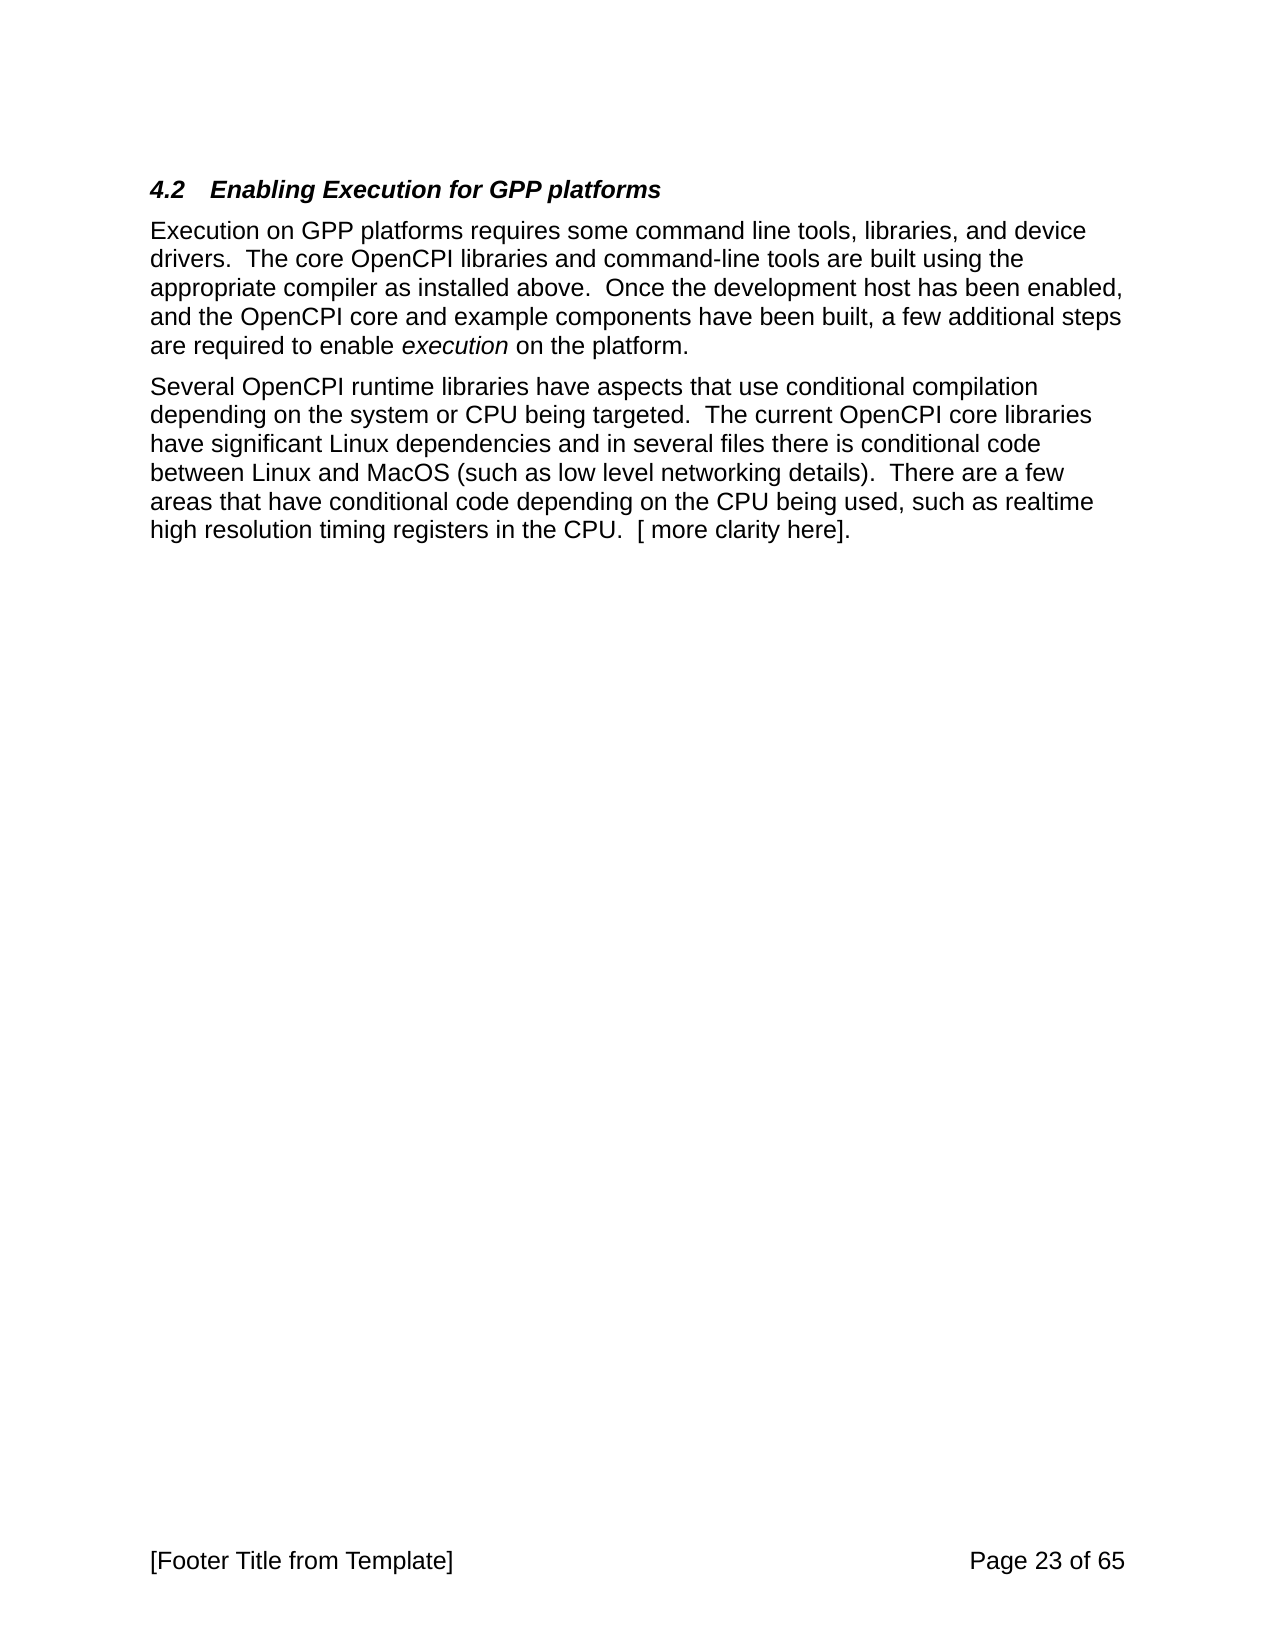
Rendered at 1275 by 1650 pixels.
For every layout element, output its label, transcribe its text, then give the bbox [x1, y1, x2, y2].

text Execution on GPP platforms requires some command line tools, libraries, and device drivers. The core OpenCPI libraries and command-line tools are built using the appropriate compiler as installed above. Once the development host has been enabled, and the OpenCPI core and example components have been built, a few additional steps are required to enable execution on the platform. [150, 216, 1125, 359]
subtitle Enabling Execution for GPP platforms [150, 175, 1125, 204]
text Several OpenCPI runtime libraries have aspects that use conditional compilation depending on the system or CPU being targeted. The current OpenCPI core libraries have significant Linux dependencies and in several files there is conditional code between Linux and MacOS (such as low level networking details). There are a few areas that have conditional code depending on the CPU being used, such as realtime high resolution timing registers in the CPU. [ more clarity here]. [150, 371, 1125, 544]
